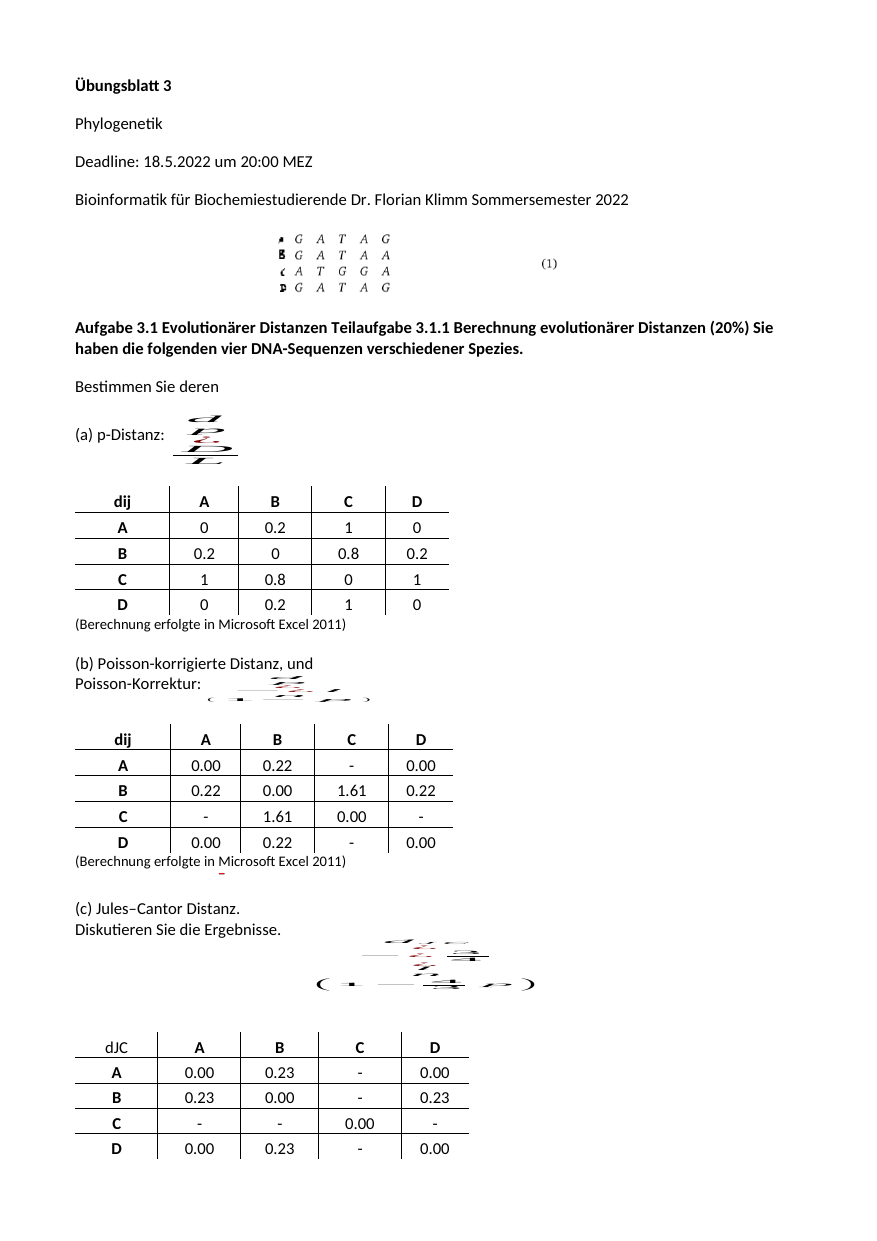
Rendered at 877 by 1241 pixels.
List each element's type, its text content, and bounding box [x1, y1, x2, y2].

table_cell 0.00 [158, 1058, 240, 1083]
table_header C [319, 1032, 401, 1057]
table_header A [170, 486, 238, 512]
table_cell D [75, 828, 170, 853]
table_cell 1 [170, 565, 238, 589]
text Phylogenetik [75, 113, 777, 133]
text (c) Jules–Cantor Distanz. [75, 898, 777, 919]
table_header dij [75, 486, 169, 512]
table_cell 0.22 [389, 776, 453, 801]
table_cell - [315, 750, 388, 775]
table_header dJC [75, 1032, 157, 1057]
table_cell 0.00 [171, 750, 240, 775]
table_cell 0 [386, 590, 448, 615]
table_cell - [171, 802, 240, 827]
table_cell 0.00 [158, 1134, 240, 1158]
table_cell 0 [386, 513, 448, 538]
table_cell 0 [170, 513, 238, 538]
text Übungsblatt 3 [75, 75, 777, 95]
table_cell 0.22 [171, 776, 240, 801]
table_cell - [402, 1109, 468, 1133]
table_cell 0.23 [158, 1084, 240, 1108]
text Bestimmen Sie deren [75, 376, 777, 397]
table_cell - [158, 1109, 240, 1133]
table_cell - [319, 1134, 401, 1158]
table_header C [315, 724, 388, 749]
table_cell A [75, 1058, 157, 1083]
table_cell 0.00 [402, 1058, 468, 1083]
table_cell 1 [312, 513, 385, 538]
table_cell 0.23 [402, 1084, 468, 1108]
table_cell 0.2 [239, 590, 311, 615]
text (Berechnung erfolgte in Microsoft Excel 2011) [75, 615, 777, 633]
table_cell 0.00 [241, 776, 314, 801]
table_cell A [75, 750, 170, 775]
table_header dij [75, 724, 170, 749]
table_header C [312, 486, 385, 512]
table_cell C [75, 802, 170, 827]
table_cell C [75, 1109, 157, 1133]
table_cell 0.22 [241, 750, 314, 775]
table_cell A [75, 513, 169, 538]
text Bioinformatik für Biochemiestudierende Dr. Florian Klimm Sommersemester 2022 [75, 189, 777, 209]
table_header D [402, 1032, 468, 1057]
table_cell 0.00 [389, 828, 453, 853]
table_cell B [75, 1084, 157, 1108]
table_header B [241, 724, 314, 749]
table_cell 0.2 [239, 513, 311, 538]
table_cell 1.61 [315, 776, 388, 801]
table_cell - [319, 1058, 401, 1083]
table_cell - [315, 828, 388, 853]
table_cell - [319, 1084, 401, 1108]
table_header B [241, 1032, 318, 1057]
table_header D [389, 724, 453, 749]
table_cell 0.2 [386, 539, 448, 563]
table_cell 1 [386, 565, 448, 589]
table_header D [386, 486, 448, 512]
table_cell 0 [239, 539, 311, 563]
text Diskutieren Sie die Ergebnisse. [75, 919, 777, 939]
table_cell B [75, 539, 169, 563]
table_cell 0.22 [241, 828, 314, 853]
table_cell 0.23 [241, 1058, 318, 1083]
table_cell - [389, 802, 453, 827]
table_header A [158, 1032, 240, 1057]
table_cell 0.8 [239, 565, 311, 589]
table_cell B [75, 776, 170, 801]
table_cell 0 [312, 565, 385, 589]
table_cell 0.00 [171, 828, 240, 853]
text Aufgabe 3.1 Evolutionärer Distanzen Teilaufgabe 3.1.1 Berechnung evolutionärer Distanzen (20%) Sie haben die folgenden vier DNA-Sequenzen verschiedener Spezies. [75, 317, 777, 359]
text (b) Poisson-korrigierte Distanz, und [75, 653, 777, 673]
table_cell D [75, 590, 169, 615]
table_cell D [75, 1134, 157, 1158]
table_cell - [241, 1109, 318, 1133]
table_header B [239, 486, 311, 512]
text (Berechnung erfolgte in Microsoft Excel 2011) [75, 853, 777, 870]
table_header A [171, 724, 240, 749]
table_cell 0.00 [315, 802, 388, 827]
text Deadline: 18.5.2022 um 20:00 MEZ [75, 151, 777, 171]
text (a) p-Distanz: [75, 414, 777, 466]
table_cell 0.00 [241, 1084, 318, 1108]
table_cell 1 [312, 590, 385, 615]
table_cell 0.00 [389, 750, 453, 775]
table_cell 0 [170, 590, 238, 615]
table_cell 0.8 [312, 539, 385, 563]
table_cell C [75, 565, 169, 589]
table_cell 0.00 [402, 1134, 468, 1158]
table_cell 0.23 [241, 1134, 318, 1158]
table_cell 0.00 [319, 1109, 401, 1133]
table_cell 0.2 [170, 539, 238, 563]
text Poisson-Korrektur: [75, 673, 777, 703]
table_cell 1.61 [241, 802, 314, 827]
